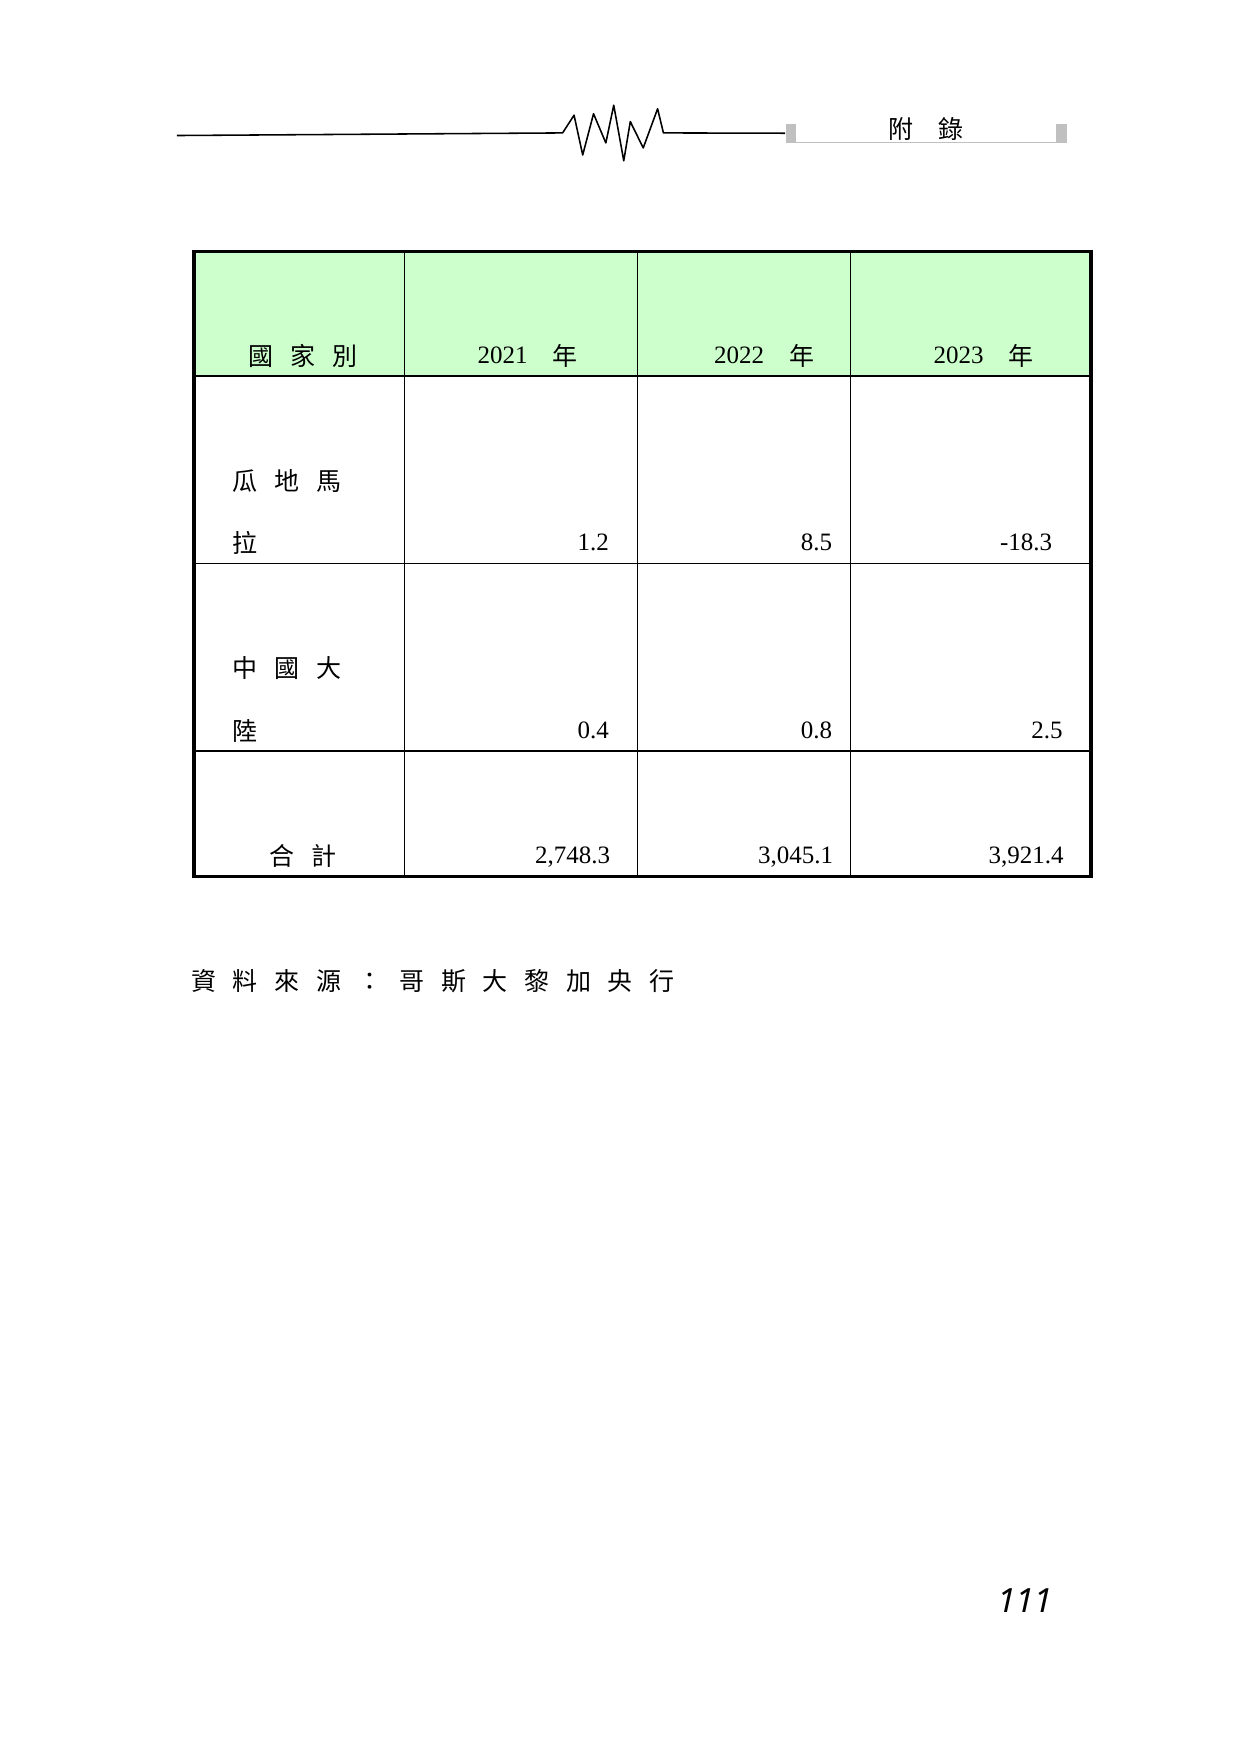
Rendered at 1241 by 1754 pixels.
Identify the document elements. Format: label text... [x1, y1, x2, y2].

table_cell 2,748.3 [405, 752, 637, 875]
table_header 2023年 [851, 253, 1089, 375]
table_cell 中國大陸 [196, 564, 404, 750]
table_cell 瓜地馬拉 [196, 377, 404, 563]
table_cell 3,045.1 [638, 752, 850, 875]
text 資料來源：哥斯大黎加央行 [183, 938, 1058, 1000]
table_cell 0.8 [638, 564, 850, 750]
table_cell 8.5 [638, 377, 850, 563]
table_header 2022年 [638, 253, 850, 375]
table_cell -18.3 [851, 377, 1089, 563]
table_cell 2.5 [851, 564, 1089, 750]
table_cell 1.2 [405, 377, 637, 563]
table_cell 0.4 [405, 564, 637, 750]
table_header 國家別 [196, 253, 404, 375]
table_cell 合計 [196, 752, 404, 875]
table_cell 3,921.4 [851, 752, 1089, 875]
table_header 2021年 [405, 253, 637, 375]
